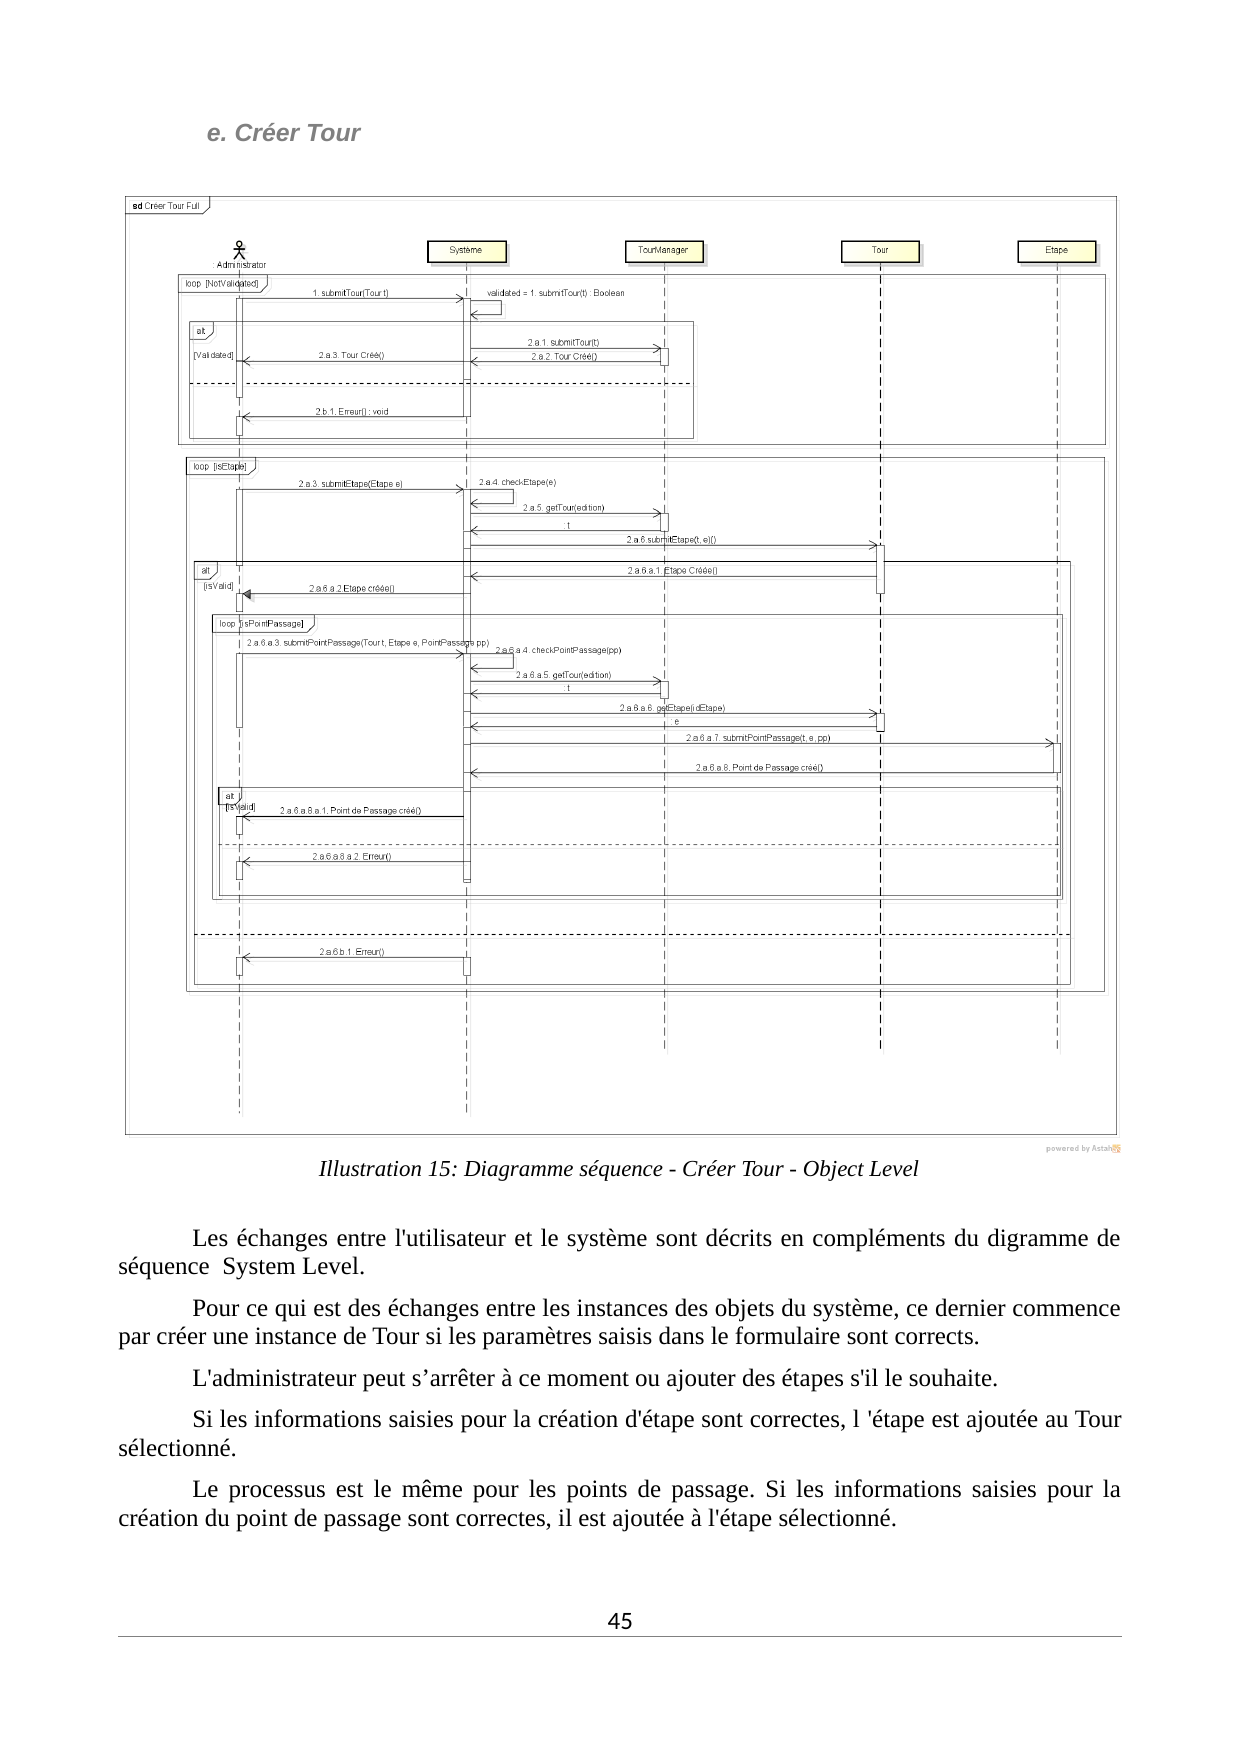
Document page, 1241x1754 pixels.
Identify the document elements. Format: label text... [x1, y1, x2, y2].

text Les échanges entre l'utilisateur et le système sont décrits en compléments du digramme de séquence System Level. [118, 1223, 1122, 1280]
text Le processus est le même pour les points de passage. Si les informations saisies pour la création du point de passage sont correctes, il est ajoutée à l'étape sélectionné. [118, 1474, 1122, 1531]
text Pour ce qui est des échanges entre les instances des objets du système, ce dernier commence par créer une instance de Tour si les paramètres saisis dans le formulaire sont corrects. [118, 1293, 1122, 1350]
text Illustration 15: Diagramme séquence - Créer Tour - Object Level [118, 1155, 1122, 1181]
text L'administrateur peut s’arrêter à ce moment ou ajouter des étapes s'il le souhaite. [118, 1363, 1122, 1391]
subtitle Créer Tour [207, 118, 1122, 147]
picture [118, 189, 1123, 1155]
text Si les informations saisies pour la création d'étape sont correctes, l 'étape est ajoutée au Tour sélectionné. [118, 1404, 1122, 1461]
